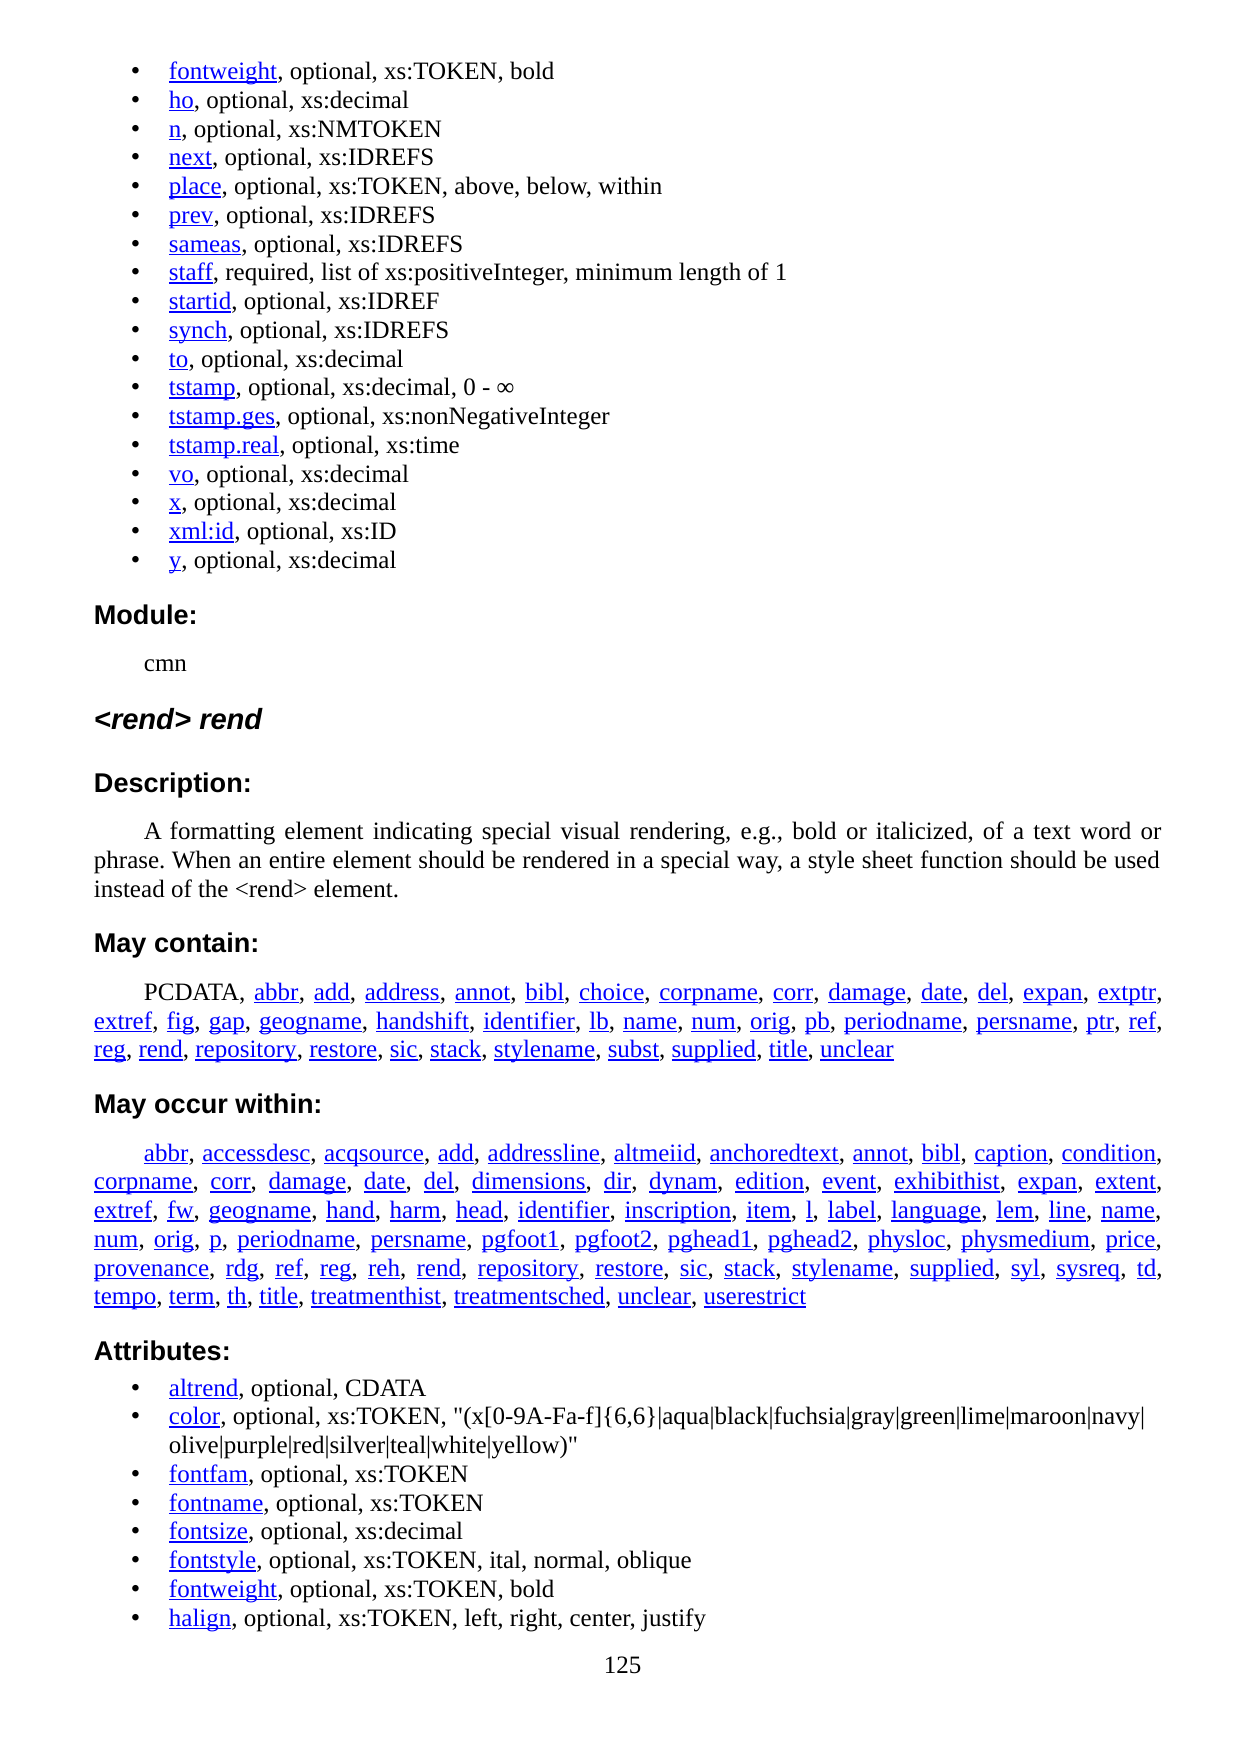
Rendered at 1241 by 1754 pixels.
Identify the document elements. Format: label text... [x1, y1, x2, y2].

text cmn [94, 648, 1162, 677]
list to, optional, xs:decimal [131, 344, 1162, 372]
subtitle Module: [94, 599, 1162, 630]
list fontname, optional, xs:TOKEN [131, 1488, 1162, 1516]
list halign, optional, xs:TOKEN, left, right, center, justify [131, 1603, 1162, 1631]
list startid, optional, xs:IDREF [131, 286, 1162, 315]
list fontweight, optional, xs:TOKEN, bold [131, 56, 1162, 85]
list color, optional, xs:TOKEN, "(x[0-9A-Fa-f]{6,6}|aqua|black|fuchsia|gray|green|lime|maroon|navy|olive|purple|red|silver|teal|white|yellow)" [131, 1401, 1162, 1459]
list fontsize, optional, xs:decimal [131, 1516, 1162, 1545]
subtitle May contain: [94, 927, 1162, 959]
list tstamp.ges, optional, xs:nonNegativeInteger [131, 401, 1162, 430]
text PCDATA, abbr, add, address, annot, bibl, choice, corpname, corr, damage, date, del, expan, extptr, extref, fig, gap, geogname, handshift, identifier, lb, name, num, orig, pb, periodname, persname, ptr, ref, reg, rend, repository, restore, sic, stack, stylename, subst, supplied, title, unclear [94, 977, 1162, 1063]
subtitle <rend> rend [94, 702, 1162, 736]
list place, optional, xs:TOKEN, above, below, within [131, 171, 1162, 200]
list altrend, optional, CDATA [131, 1373, 1162, 1401]
list tstamp, optional, xs:decimal, 0 - ∞ [131, 372, 1162, 401]
list vo, optional, xs:decimal [131, 459, 1162, 487]
list fontfam, optional, xs:TOKEN [131, 1459, 1162, 1488]
list fontweight, optional, xs:TOKEN, bold [131, 1574, 1162, 1603]
list sameas, optional, xs:IDREFS [131, 229, 1162, 257]
list y, optional, xs:decimal [131, 545, 1162, 574]
list xml:id, optional, xs:ID [131, 516, 1162, 545]
list synch, optional, xs:IDREFS [131, 315, 1162, 344]
list next, optional, xs:IDREFS [131, 142, 1162, 171]
list n, optional, xs:NMTOKEN [131, 114, 1162, 142]
text abbr, accessdesc, acqsource, add, addressline, altmeiid, anchoredtext, annot, bibl, caption, condition, corpname, corr, damage, date, del, dimensions, dir, dynam, edition, event, exhibithist, expan, extent, extref, fw, geogname, hand, harm, head, identifier, inscription, item, l, label, language, lem, line, name, num, orig, p, periodname, persname, pgfoot1, pgfoot2, pghead1, pghead2, physloc, physmedium, price, provenance, rdg, ref, reg, reh, rend, repository, restore, sic, stack, stylename, supplied, syl, sysreq, td, tempo, term, th, title, treatmenthist, treatmentsched, unclear, userestrict [94, 1138, 1162, 1310]
list ho, optional, xs:decimal [131, 85, 1162, 114]
subtitle Description: [94, 767, 1162, 798]
subtitle May occur within: [94, 1088, 1162, 1119]
list x, optional, xs:decimal [131, 487, 1162, 516]
list tstamp.real, optional, xs:time [131, 430, 1162, 459]
subtitle Attributes: [94, 1335, 1162, 1366]
list prev, optional, xs:IDREFS [131, 200, 1162, 229]
list staff, required, list of xs:positiveInteger, minimum length of 1 [131, 257, 1162, 286]
list fontstyle, optional, xs:TOKEN, ital, normal, oblique [131, 1545, 1162, 1574]
text A formatting element indicating special visual rendering, e.g., bold or italicized, of a text word or phrase. When an entire element should be rendered in a special way, a style sheet function should be used instead of the <rend> element. [94, 816, 1162, 902]
